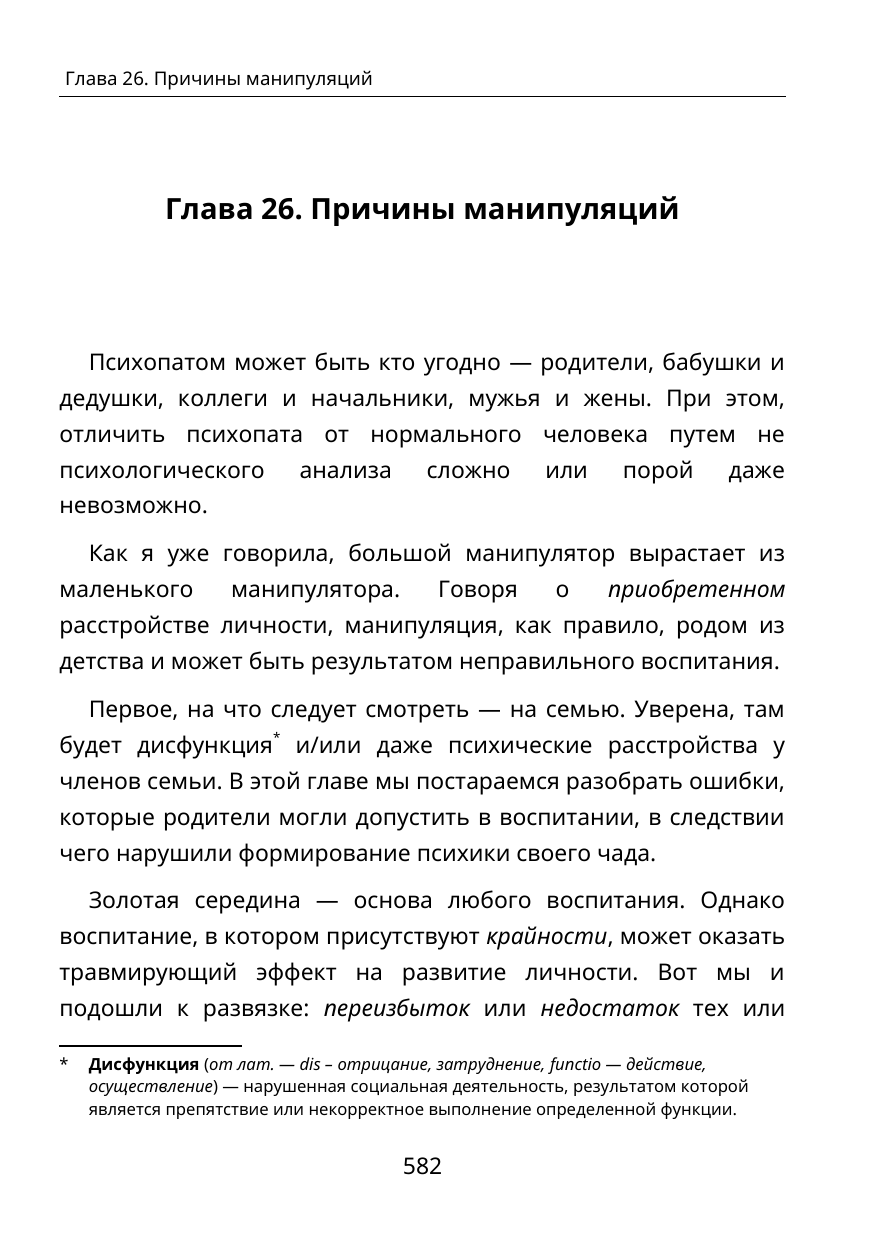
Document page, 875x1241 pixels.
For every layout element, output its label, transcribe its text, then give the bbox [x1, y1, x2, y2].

text Психопатом может быть кто угодно — родители, бабушки и дедушки, коллеги и начальники, мужья и жены. При этом, отличить психопата от нормального человека путем не психологического анализа сложно или порой даже невозможно. [59, 346, 786, 521]
subtitle Глава 26. Причины манипуляций [59, 185, 786, 228]
text Золотая середина — основа любого воспитания. Однако воспитание, в котором присутствуют крайности, может оказать травмирующий эффект на развитие личности. Вот мы и подошли к развязке: переизбыток или недостаток тех или [59, 884, 786, 1023]
text Как я уже говорила, большой манипулятор вырастает из маленького манипулятора. Говоря о приобретенном расстройстве личности, манипуляция, как правило, родом из детства и может быть результатом неправильного воспитания. [59, 537, 786, 676]
text Дисфункция (от лат. — dis – отрицание, затруднение, functio — действие, осуществление) — нарушенная социальная деятельность, результатом которой является препятствие или некорректное выполнение определенной функции. [59, 1052, 786, 1120]
text Первое, на что следует смотреть — на семью. Уверена, там будет дисфункция и/или даже психические расстройства у членов семьи. В этой главе мы постараемся разобрать ошибки, которые родители могли допустить в воспитании, в следствии чего нарушили формирование психики своего чада. [59, 693, 786, 868]
